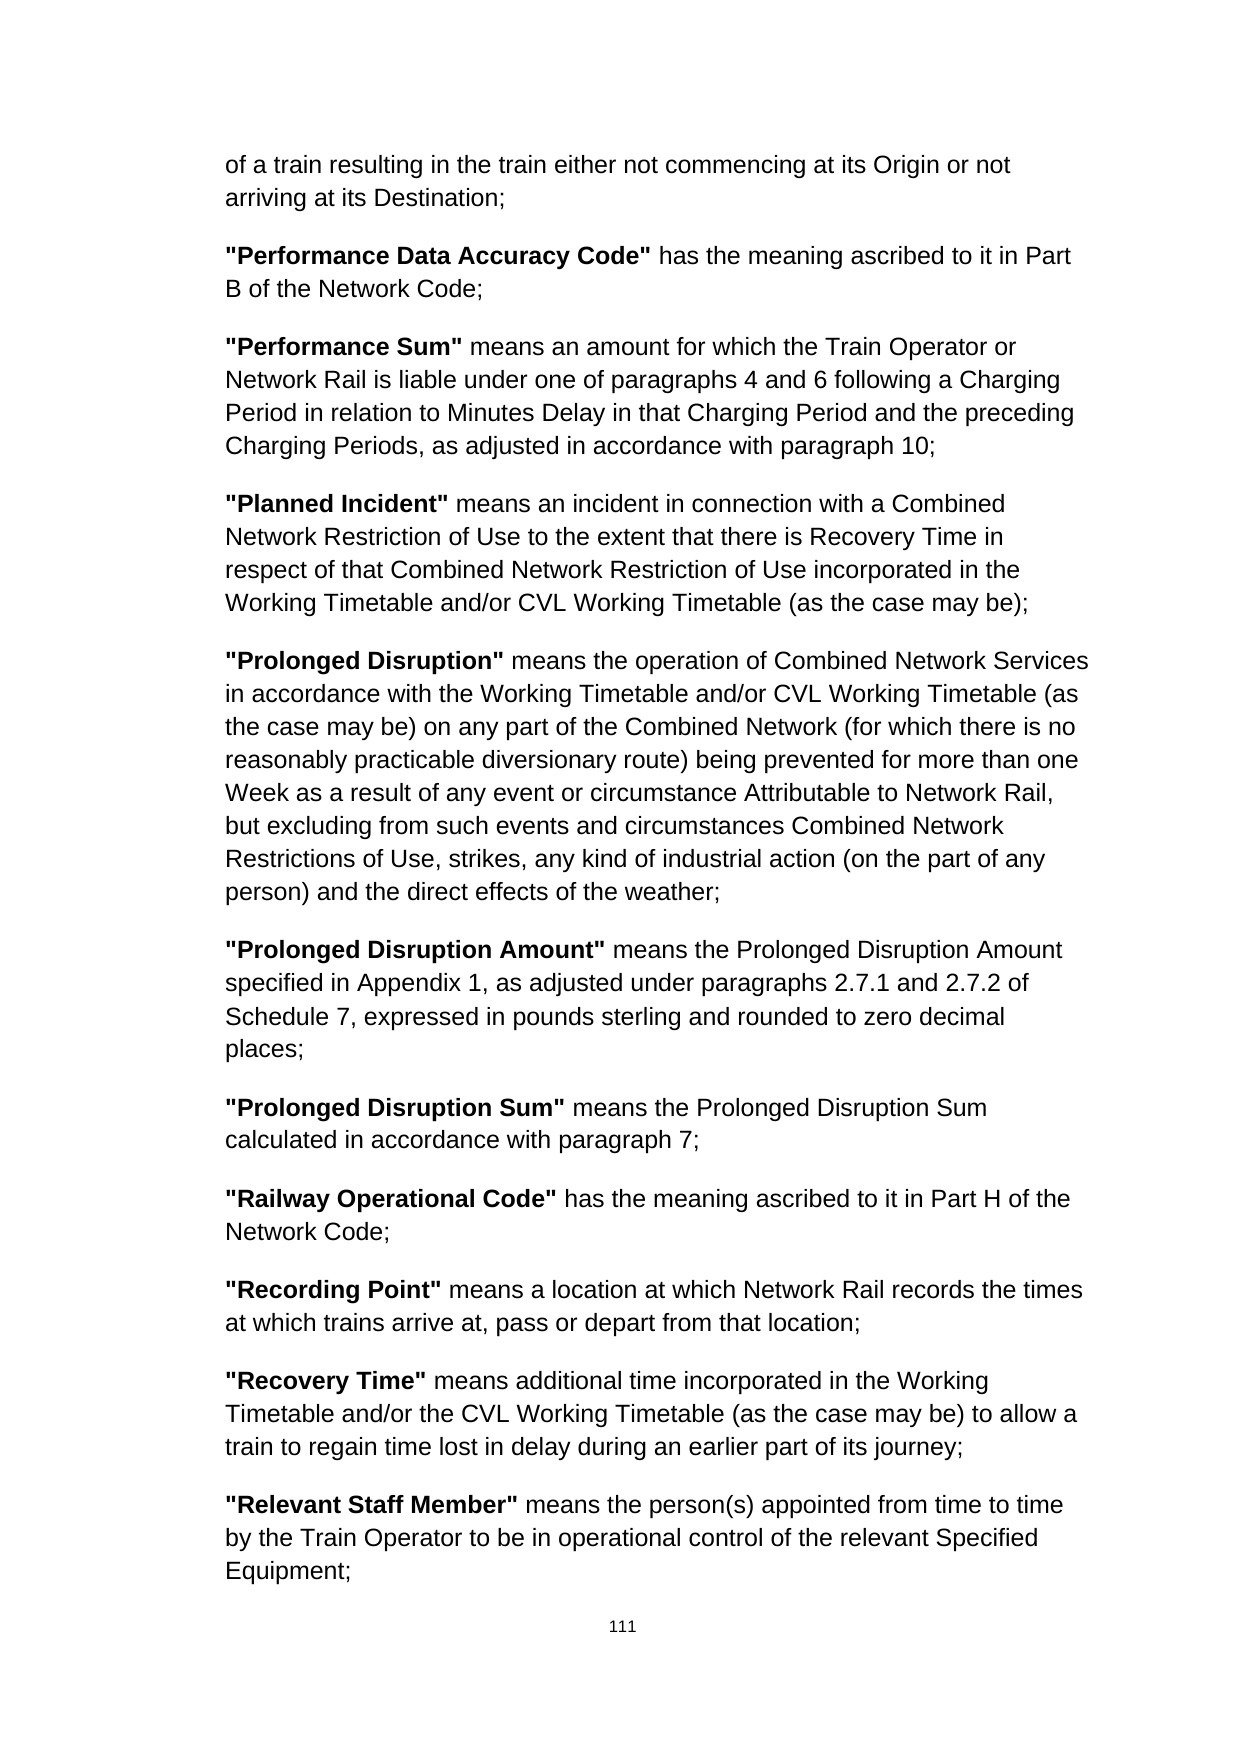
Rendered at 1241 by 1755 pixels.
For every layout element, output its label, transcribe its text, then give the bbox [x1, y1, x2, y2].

text "Performance Data Accuracy Code" has the meaning ascribed to it in Part B of the Network Code; [225, 241, 1090, 303]
text "Railway Operational Code" has the meaning ascribed to it in Part H of the Network Code; [225, 1183, 1090, 1245]
text "Recording Point" means a location at which Network Rail records the times at which trains arrive at, pass or depart from that location; [225, 1274, 1090, 1336]
text "Relevant Staff Member" means the person(s) appointed from time to time by the Train Operator to be in operational control of the relevant Specified Equipment; [225, 1490, 1090, 1584]
text "Recovery Time" means additional time incorporated in the Working Timetable and/or the CVL Working Timetable (as the case may be) to allow a train to regain time lost in delay during an earlier part of its journey; [225, 1366, 1090, 1460]
text of a train resulting in the train either not commencing at its Origin or not arriving at its Destination; [225, 150, 1090, 212]
text "Performance Sum" means an amount for which the Train Operator or Network Rail is liable under one of paragraphs 4 and 6 following a Charging Period in relation to Minutes Delay in that Charging Period and the preceding Charging Periods, as adjusted in accordance with paragraph 10; [225, 332, 1090, 460]
text "Prolonged Disruption Amount" means the Prolonged Disruption Amount specified in Appendix 1, as adjusted under paragraphs 2.7.1 and 2.7.2 of Schedule 7, expressed in pounds sterling and rounded to zero decimal places; [225, 935, 1090, 1063]
text "Prolonged Disruption Sum" means the Prolonged Disruption Sum calculated in accordance with paragraph 7; [225, 1092, 1090, 1154]
text "Planned Incident" means an incident in connection with a Combined Network Restriction of Use to the extent that there is Recovery Time in respect of that Combined Network Restriction of Use incorporated in the Working Timetable and/or CVL Working Timetable (as the case may be); [225, 489, 1090, 617]
text "Prolonged Disruption" means the operation of Combined Network Services in accordance with the Working Timetable and/or CVL Working Timetable (as the case may be) on any part of the Combined Network (for which there is no reasonably practicable diversionary route) being prevented for more than one Week as a result of any event or circumstance Attributable to Network Rail, but excluding from such events and circumstances Combined Network Restrictions of Use, strikes, any kind of industrial action (on the part of any person) and the direct effects of the weather; [225, 646, 1090, 906]
